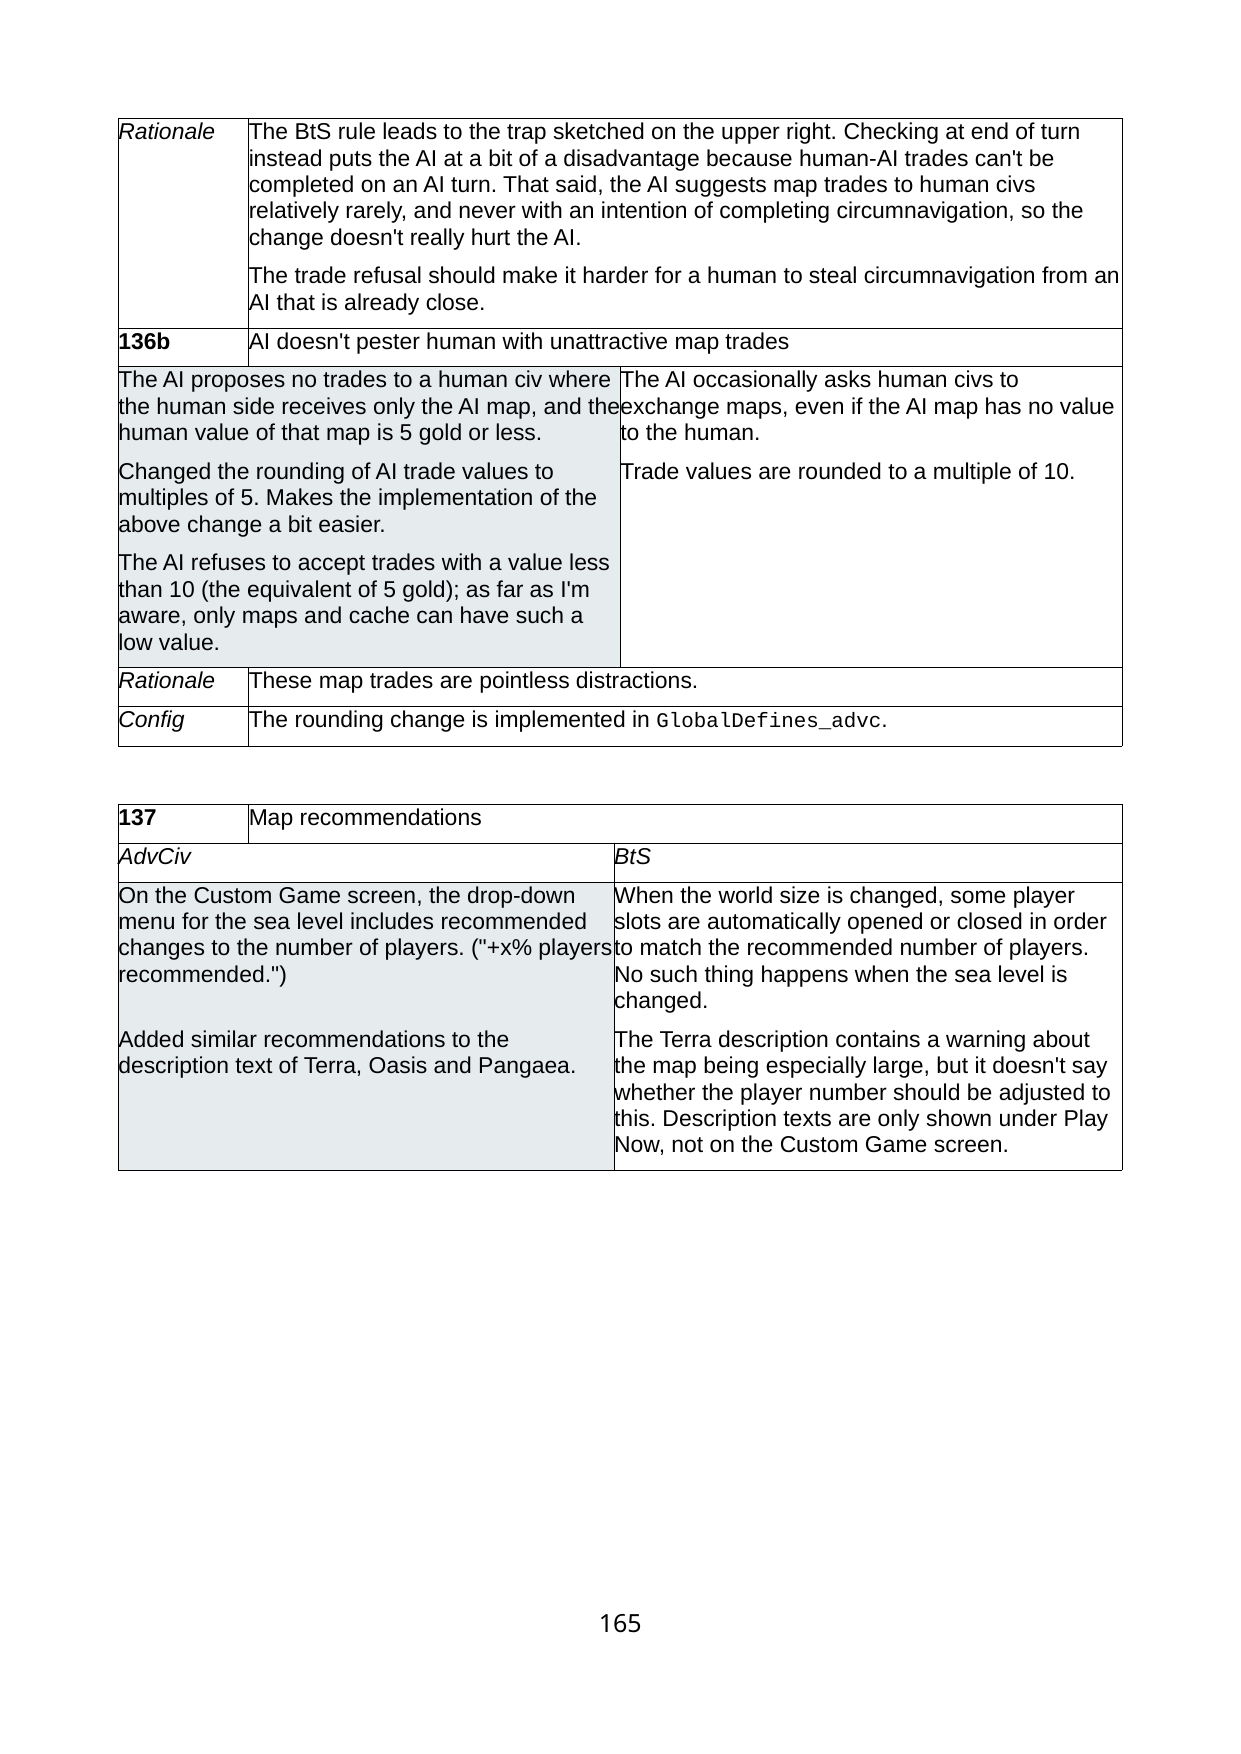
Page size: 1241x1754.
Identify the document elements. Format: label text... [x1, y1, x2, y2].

table_cell 136b [119, 329, 248, 366]
table_cell The BtS rule leads to the trap sketched on the upper right. Checking at end of turn instead puts the AI at a bit of a disadvantage because human-AI trades can't be completed on an AI turn. That said, the AI suggests map trades to human civs relatively rarely, and never with an intention of completing circumnavigation, so the change doesn't really hurt the AI. The trade refusal should make it harder for a human to steal circumnavigation from an AI that is already close. [249, 119, 1122, 327]
table_cell AdvCiv [119, 844, 614, 882]
table_header Map recommendations [249, 805, 1122, 843]
table_cell Rationale [119, 668, 248, 706]
table_cell The AI proposes no trades to a human civ where the human side receives only the AI map, and the human value of that map is 5 gold or less. Changed the rounding of AI trade values to multiples of 5. Makes the implementation of the above change a bit easier. The AI refuses to accept trades with a value less than 10 (the equivalent of 5 gold); as far as I'm aware, only maps and cache can have such a low value. [119, 367, 620, 667]
table_cell BtS [615, 844, 1122, 882]
table_cell The AI occasionally asks human civs to exchange maps, even if the AI map has no value to the human. Trade values are rounded to a multiple of 10. [621, 367, 1122, 667]
table_cell When the world size is changed, some player slots are automatically opened or closed in order to match the recommended number of players. No such thing happens when the sea level is changed. The Terra description contains a warning about the map being especially large, but it doesn't say whether the player number should be adjusted to this. Description texts are only shown under Play Now, not on the Custom Game screen. [615, 883, 1122, 1170]
table_header 137 [119, 805, 248, 843]
table_cell Rationale [119, 119, 248, 327]
table_cell Config [119, 707, 248, 746]
table_cell These map trades are pointless distractions. [249, 668, 1122, 706]
table_cell AI doesn't pester human with unattractive map trades [249, 329, 1122, 366]
table_cell On the Custom Game screen, the drop-down menu for the sea level includes recommended changes to the number of players. ("+x% players recommended.") Added similar recommendations to the description text of Terra, Oasis and Pangaea. [119, 883, 614, 1170]
table_cell The rounding change is implemented in GlobalDefines_advc. [249, 707, 1122, 746]
